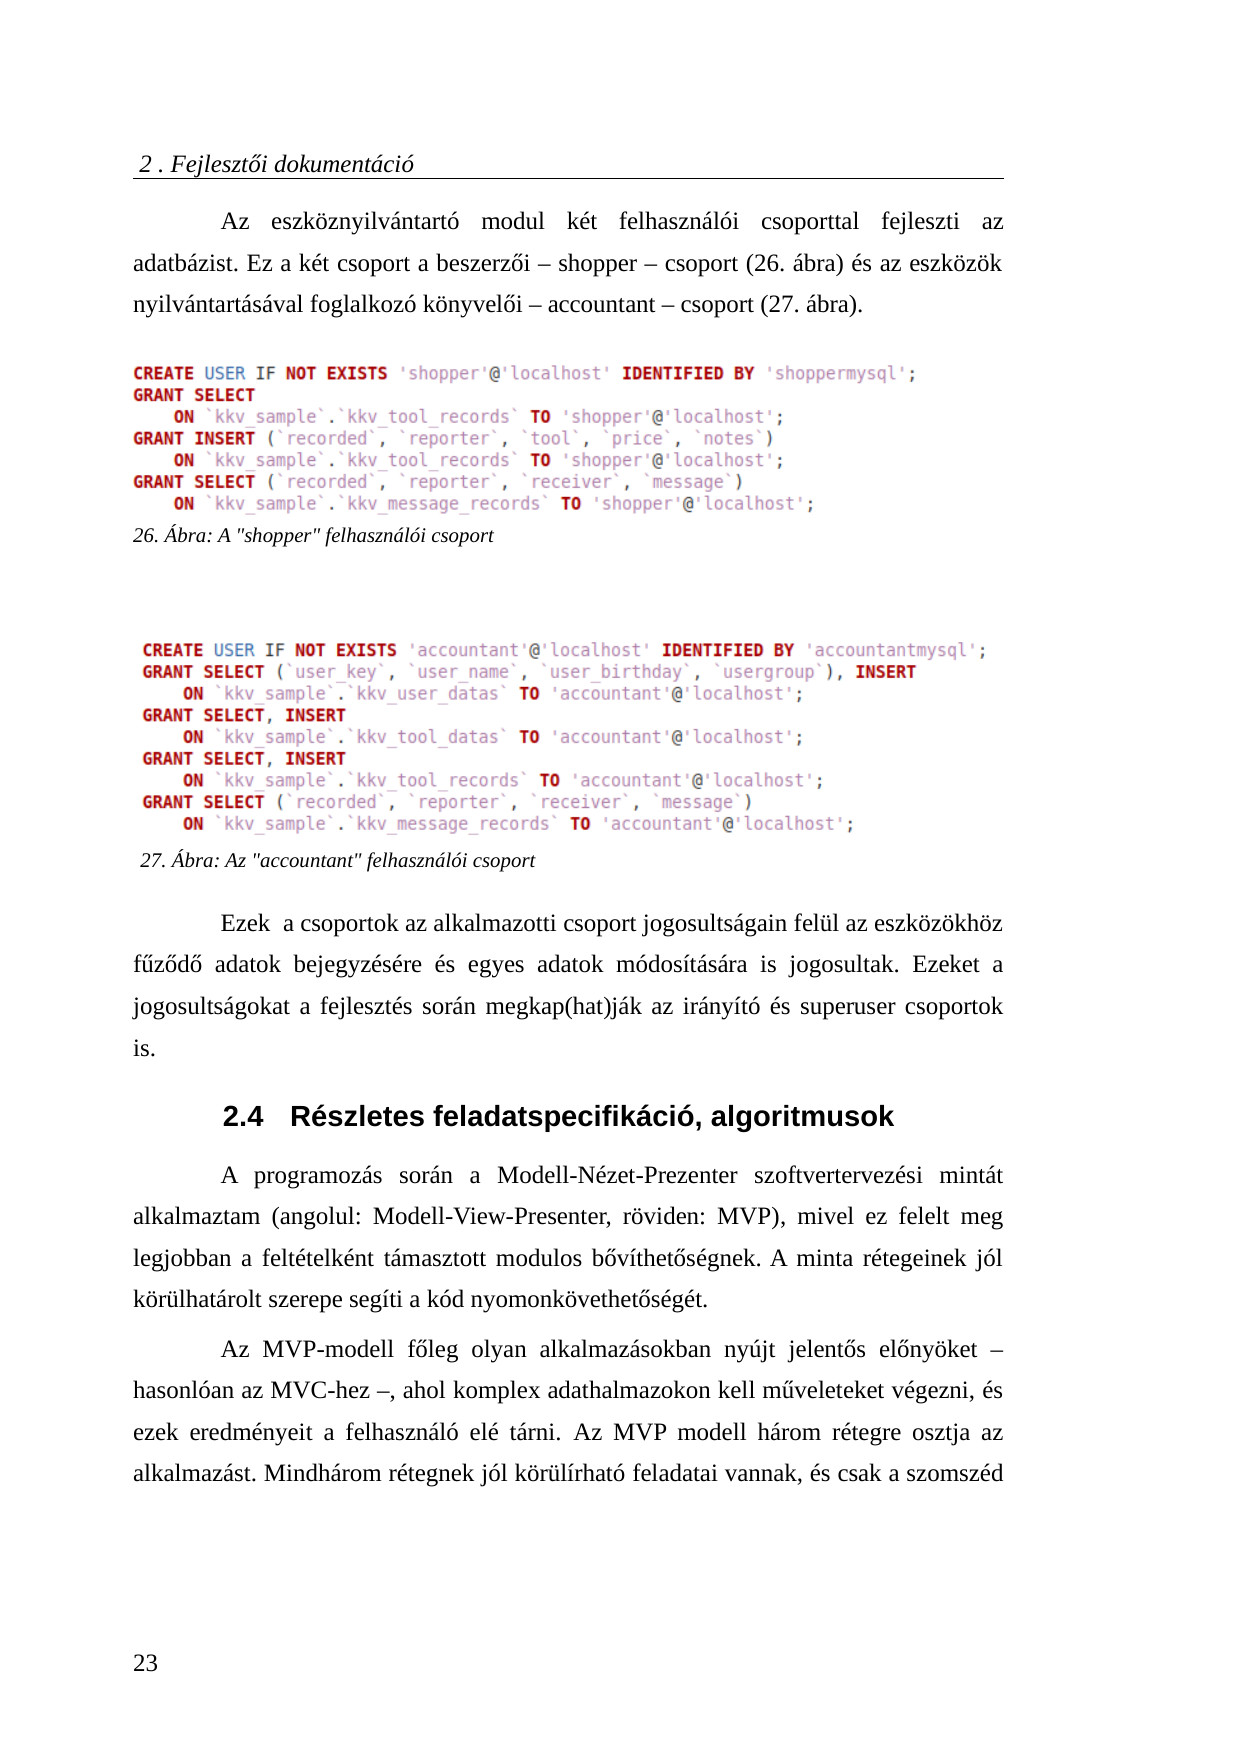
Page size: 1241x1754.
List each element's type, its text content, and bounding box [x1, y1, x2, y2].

text Ezek a csoportok az alkalmazotti csoport jogosultságain felül az eszközökhöz fűződő adatok bejegyzésére és egyes adatok módosítására is jogosultak. Ezeket a jogosultságokat a fejlesztés során megkap(hat)ják az irányító és superuser csoportok is. [133, 844, 1004, 1061]
text Az eszköznyilvántartó modul két felhasználói csoporttal fejleszti az adatbázist. Ez a két csoport a beszerzői – shopper – csoport (26. ábra) és az eszközök nyilvántartásával foglalkozó könyvelői – accountant – csoport (27. ábra). [133, 207, 1004, 318]
text 26. Ábra: A "shopper" felhasználói csoport [133, 520, 1004, 547]
text [140, 615, 1011, 627]
text 27. Ábra: Az "accountant" felhasználói csoport [140, 844, 1011, 871]
text Az MVP-modell főleg olyan alkalmazásokban nyújt jelentős előnyöket – hasonlóan az MVC-hez –, ahol komplex adathalmazokon kell műveleteket végezni, és ezek eredményeit a felhasználó elé tárni. Az MVP modell három rétegre osztja az alkalmazást. Mindhárom rétegnek jól körülírható feladatai vannak, és csak a szomszéd [133, 1335, 1004, 1487]
subtitle Részletes feladatspecifikáció, algoritmusok [272, 1100, 1004, 1133]
text A programozás során a Modell-Nézet-Prezenter szoftvertervezési mintát alkalmaztam (angolul: Modell-View-Presenter, röviden: MVP), mivel ez felelt meg legjobban a feltételként támasztott modulos bővíthetőségnek. A minta rétegeinek jól körülhatárolt szerepe segíti a kód nyomonkövethetőségét. [133, 1161, 1004, 1313]
picture [132, 354, 1004, 520]
picture [140, 627, 1012, 844]
